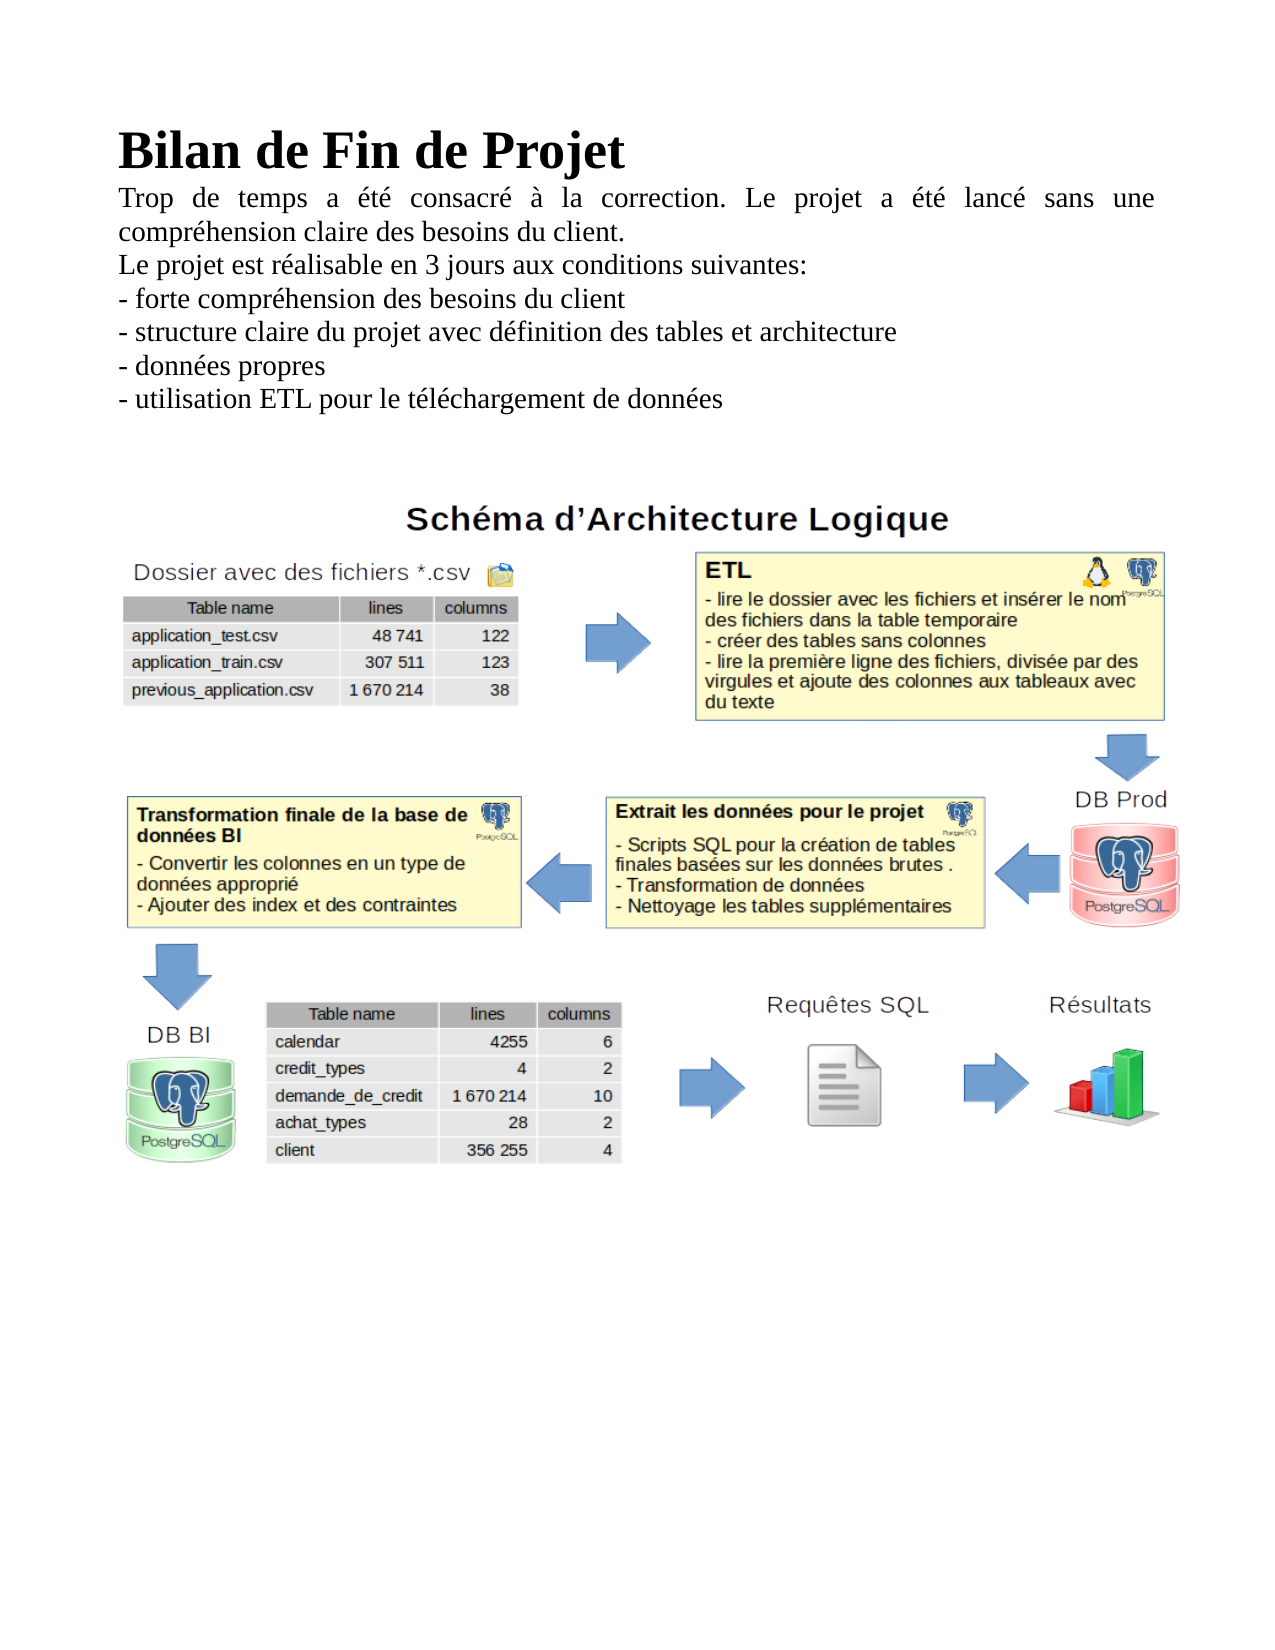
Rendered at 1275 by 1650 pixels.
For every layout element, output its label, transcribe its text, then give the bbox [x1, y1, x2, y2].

text Trop de temps a été consacré à la correction. Le projet a été lancé sans une compréhension claire des besoins du client. [118, 180, 1157, 247]
text - structure claire du projet avec définition des tables et architecture [118, 314, 1157, 348]
text Le projet est réalisable en 3 jours aux conditions suivantes: [118, 247, 1157, 281]
picture [122, 495, 1180, 1164]
text - utilisation ETL pour le téléchargement de données [118, 382, 1157, 415]
text - données propres [118, 348, 1157, 382]
text - forte compréhension des besoins du client [118, 281, 1157, 314]
text Bilan de Fin de Projet [118, 118, 1157, 180]
